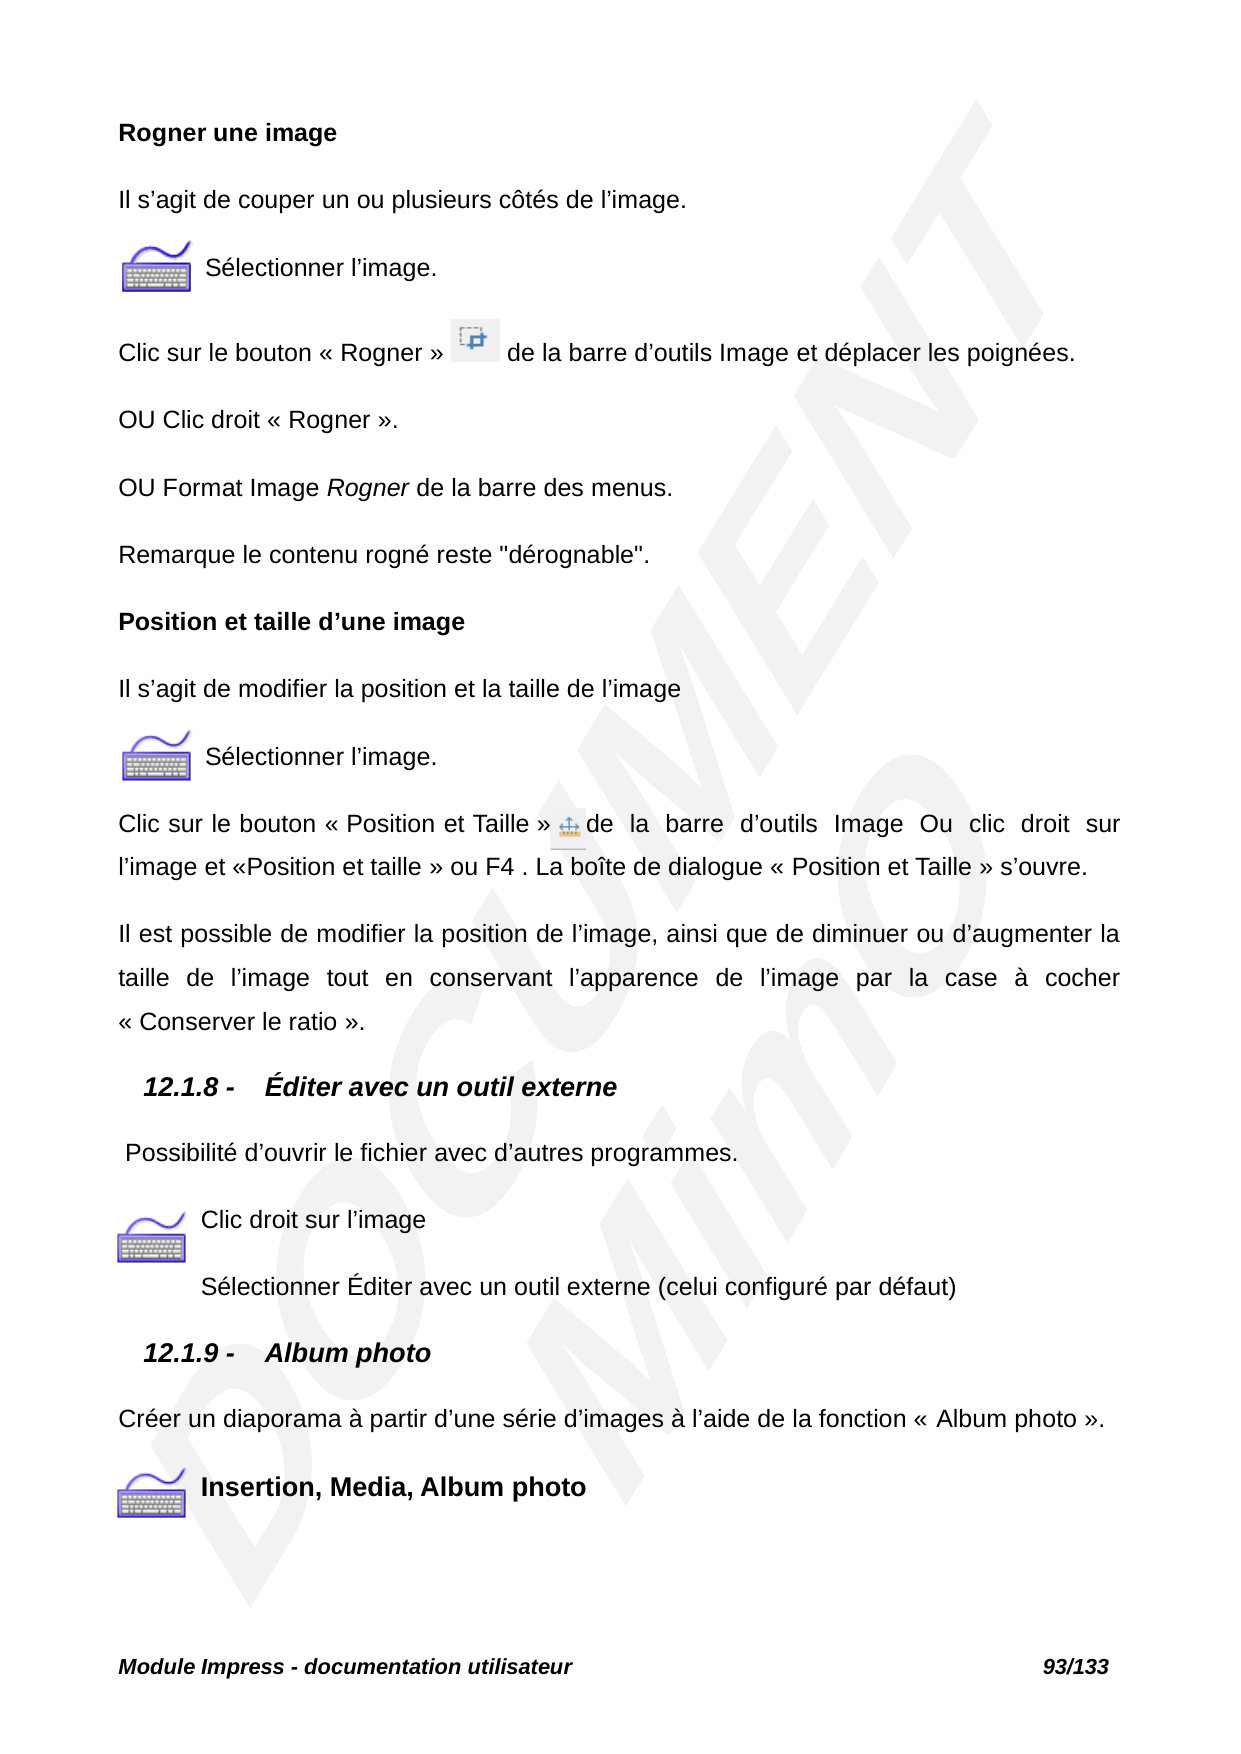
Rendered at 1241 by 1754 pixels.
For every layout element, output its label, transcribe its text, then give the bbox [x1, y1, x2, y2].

text Remarque le contenu rogné reste "dérognable". [118, 540, 1122, 569]
picture [113, 1201, 189, 1277]
text Insertion, Media, Album photo [189, 1471, 1122, 1502]
text Position et taille d’une image [118, 607, 1122, 636]
text Clic sur le bouton « Position et Taille » de la barre d’outils Image Ou clic droit sur l’image et «Position et taille » ou F4 . La boîte de dialogue « Position et Taille » s’ouvre. [118, 808, 1122, 881]
picture [118, 230, 193, 306]
picture [450, 319, 500, 362]
text Sélectionner Éditer avec un outil externe (celui configuré par défaut) [118, 1272, 1122, 1301]
text OU Clic droit « Rogner ». [118, 405, 1122, 434]
text Clic droit sur l’image [189, 1205, 1122, 1234]
picture [550, 808, 586, 850]
subtitle Éditer avec un outil externe [143, 1071, 1122, 1102]
text OU Format Image Rogner de la barre des menus. [118, 473, 1122, 502]
text Rogner une image [118, 118, 1122, 147]
text Sélectionner l’image. [193, 741, 1122, 770]
picture [113, 1457, 189, 1532]
text Il s’agit de modifier la position et la taille de l’image [118, 674, 1122, 703]
text Sélectionner l’image. [193, 252, 1122, 281]
text Il est possible de modifier la position de l’image, ainsi que de diminuer ou d’augmenter la taille de l’image tout en conservant l’apparence de l’image par la case à cocher « Conserver le ratio ». [118, 919, 1122, 1035]
text Il s’agit de couper un ou plusieurs côtés de l’image. [118, 185, 1122, 214]
text Possibilité d’ouvrir le fichier avec d’autres programmes. [118, 1138, 1122, 1167]
picture [118, 719, 193, 795]
text Créer un diaporama à partir d’une série d’images à l’aide de la fonction « Album photo ». [118, 1404, 1122, 1433]
text Clic sur le bouton « Rogner » de la barre d’outils Image et déplacer les poignées. [118, 319, 1122, 367]
subtitle Album photo [143, 1337, 1122, 1368]
